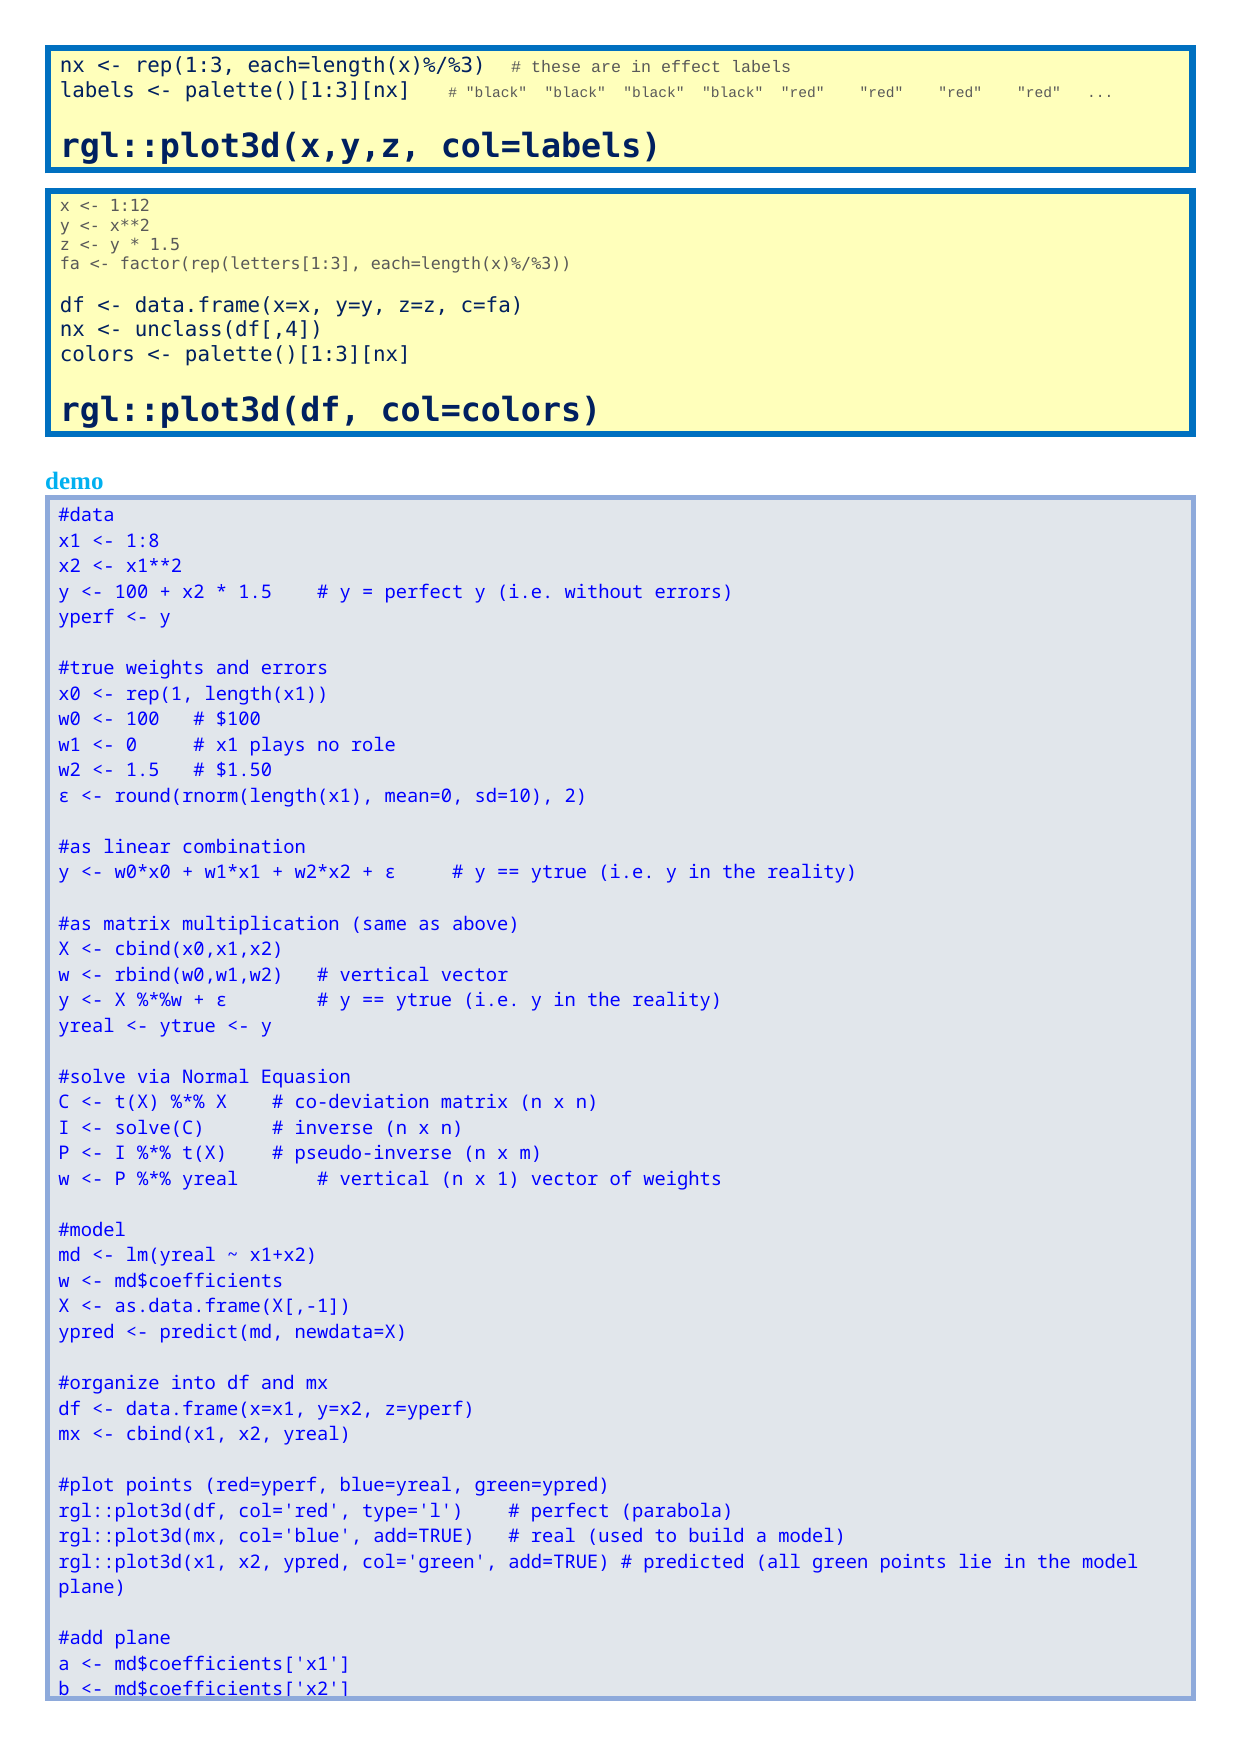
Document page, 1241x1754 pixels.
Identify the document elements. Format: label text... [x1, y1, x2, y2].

text w <- rbind(w0,w1,w2) # vertical vector [50, 954, 1191, 980]
text #as linear combination [50, 827, 1191, 852]
text #data [50, 500, 1191, 520]
text y <- x**2 [51, 207, 1189, 227]
text #as matrix multiplication (same as above) [50, 903, 1191, 929]
text df <- data.frame(x=x, y=y, z=z, c=fa) [51, 285, 1189, 309]
text ε <- round(rnorm(length(x1), mean=0, sd=10), 2) [50, 776, 1191, 801]
text ypred <- predict(md, newdata=X) [50, 1311, 1191, 1337]
text y <- w0*x0 + w1*x1 + w2*x2 + ε # y == ytrue (i.e. y in the reality) [50, 852, 1191, 878]
text #plot points (red=yperf, blue=yreal, green=ypred) [50, 1464, 1191, 1490]
text #solve via Normal Equasion [50, 1056, 1191, 1082]
text #model [50, 1209, 1191, 1235]
text b <- md$coefficients['x2'] [50, 1669, 1191, 1696]
title demo [45, 466, 1196, 495]
text C <- t(X) %*% X # co-deviation matrix (n x n) [50, 1082, 1191, 1107]
text nx <- rep(1:3, each=length(x)%/%3) # these are in effect labels [51, 51, 1189, 69]
text w <- P %*% yreal # vertical (n x 1) vector of weights [50, 1158, 1191, 1184]
text y <- X %*%w + ε # y == ytrue (i.e. y in the reality) [50, 980, 1191, 1005]
text w0 <- 100 # $100 [50, 699, 1191, 724]
text #organize into df and mx [50, 1362, 1191, 1388]
text a <- md$coefficients['x1'] [50, 1643, 1191, 1669]
text x1 <- 1:8 [50, 520, 1191, 546]
text df <- data.frame(x=x1, y=x2, z=yperf) [50, 1388, 1191, 1413]
text rgl::plot3d(df, col=colors) [51, 382, 1189, 431]
text I <- solve(C) # inverse (n x n) [50, 1107, 1191, 1133]
text rgl::plot3d(x,y,z, col=labels) [51, 118, 1189, 167]
text x0 <- rep(1, length(x1)) [50, 673, 1191, 699]
text labels <- palette()[1:3][nx] # "black" "black" "black" "black" "red" "red" "red" "red" ... [51, 69, 1189, 94]
text nx <- unclass(df[,4]) [51, 309, 1189, 333]
text w1 <- 0 # x1 plays no role [50, 724, 1191, 750]
text w <- md$coefficients [50, 1260, 1191, 1286]
text mx <- cbind(x1, x2, yreal) [50, 1413, 1191, 1439]
text rgl::plot3d(x1, x2, ypred, col='green', add=TRUE) # predicted (all green points lie in the model plane) [50, 1541, 1191, 1592]
text #true weights and errors [50, 648, 1191, 673]
text x2 <- x1**2 [50, 546, 1191, 571]
text md <- lm(yreal ~ x1+x2) [50, 1235, 1191, 1260]
text P <- I %*% t(X) # pseudo-inverse (n x m) [50, 1133, 1191, 1158]
text yperf <- y [50, 597, 1191, 622]
text yreal <- ytrue <- y [50, 1005, 1191, 1031]
text rgl::plot3d(mx, col='blue', add=TRUE) # real (used to build a model) [50, 1516, 1191, 1541]
text colors <- palette()[1:3][nx] [51, 333, 1189, 357]
text rgl::plot3d(df, col='red', type='l') # perfect (parabola) [50, 1490, 1191, 1516]
text X <- cbind(x0,x1,x2) [50, 929, 1191, 954]
text w2 <- 1.5 # $1.50 [50, 750, 1191, 776]
text X <- as.data.frame(X[,-1]) [50, 1286, 1191, 1311]
text fa <- factor(rep(letters[1:3], each=length(x)%/%3)) [51, 246, 1189, 265]
text x <- 1:12 [51, 194, 1189, 207]
text y <- 100 + x2 * 1.5 # y = perfect y (i.e. without errors) [50, 571, 1191, 597]
text z <- y * 1.5 [51, 227, 1189, 246]
text #add plane [50, 1618, 1191, 1643]
